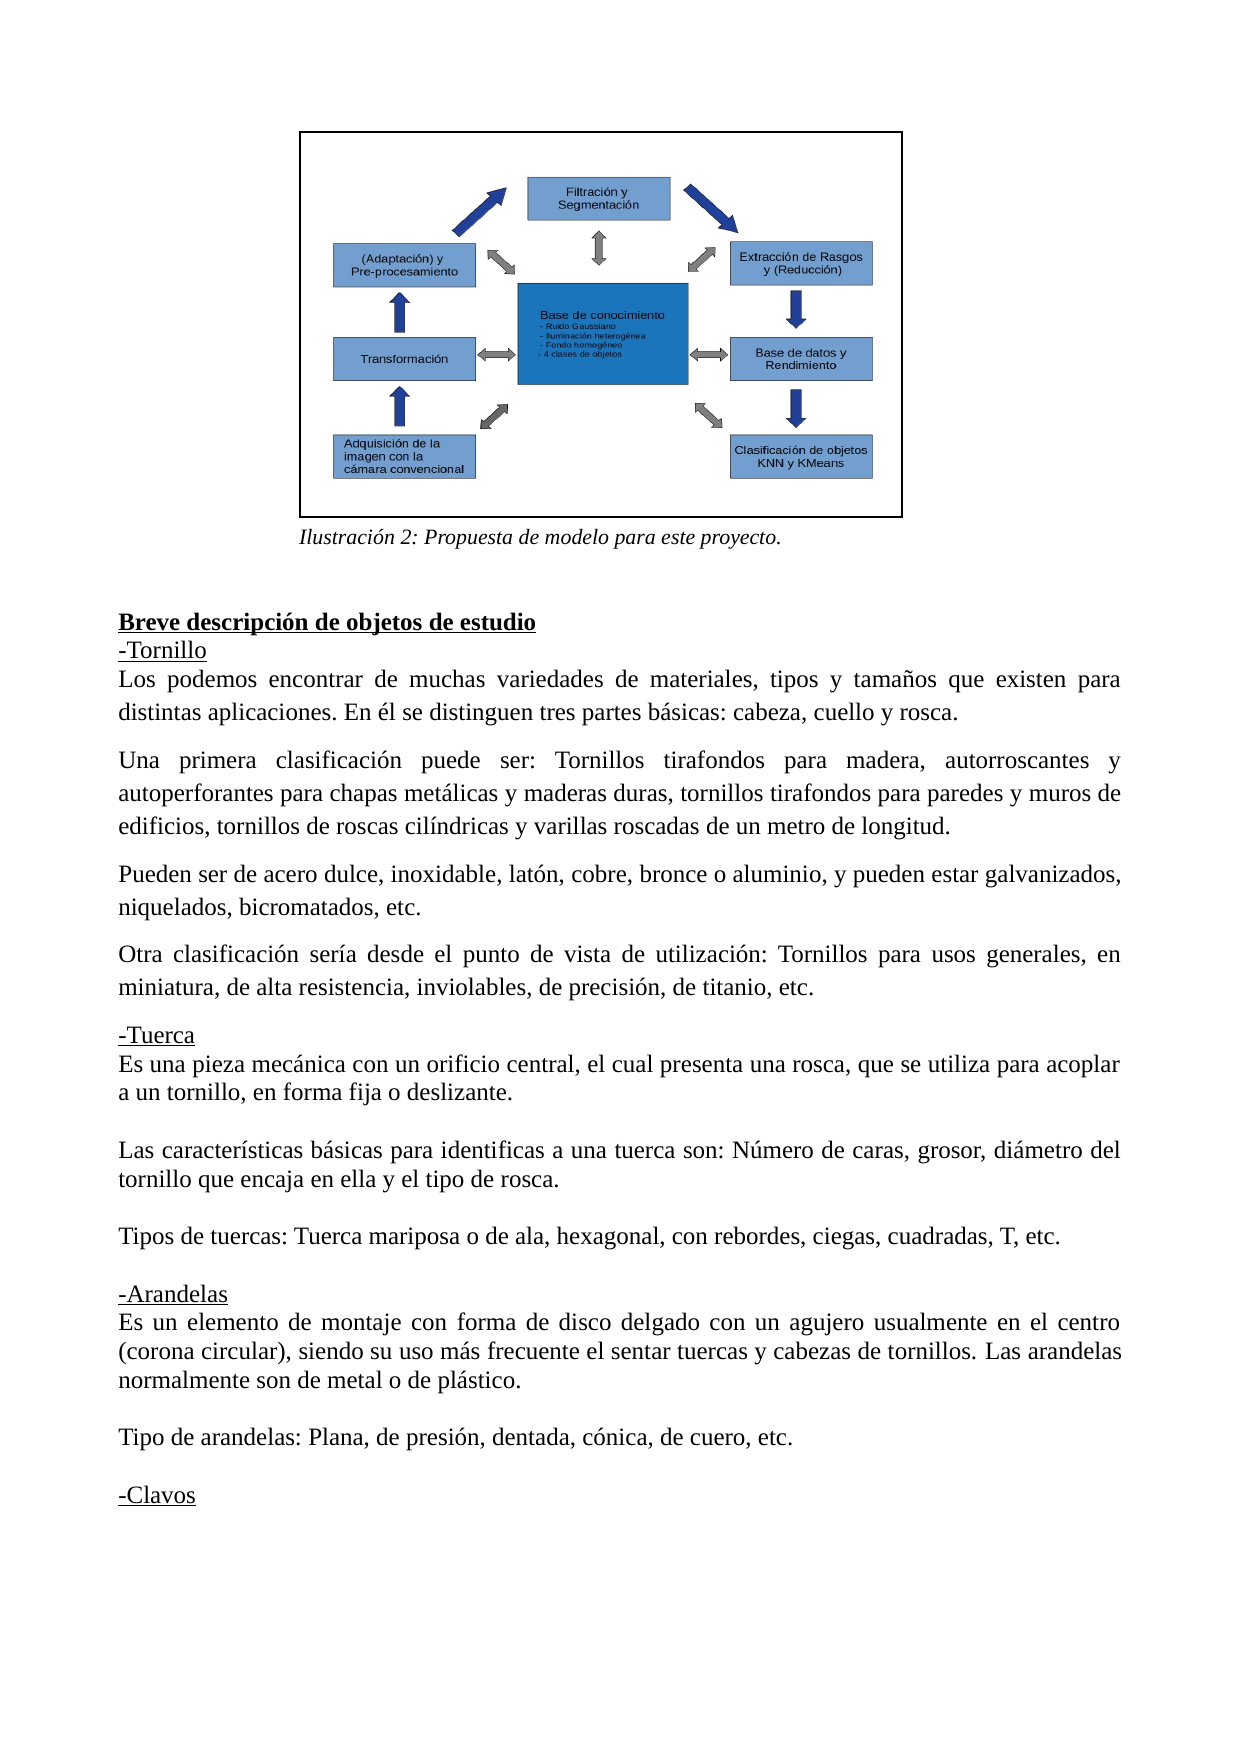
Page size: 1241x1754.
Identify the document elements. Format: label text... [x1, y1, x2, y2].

text Es una pieza mecánica con un orificio central, el cual presenta una rosca, que se utiliza para acoplar a un tornillo, en forma fija o deslizante. [118, 1049, 1122, 1106]
text Pueden ser de acero dulce, inoxidable, latón, cobre, bronce o aluminio, y pueden estar galvanizados, niquelados, bicromatados, etc. [118, 859, 1122, 920]
text Es un elemento de montaje con forma de disco delgado con un agujero usualmente en el centro (corona circular), siendo su uso más frecuente el sentar tuercas y cabezas de tornillos. Las arandelas normalmente son de metal o de plástico. [118, 1307, 1122, 1394]
text -Tuerca [118, 1020, 1122, 1049]
text Ilustración 2: Propuesta de modelo para este proyecto. [299, 514, 941, 549]
text Las características básicas para identificas a una tuerca son: Número de caras, grosor, diámetro del tornillo que encaja en ella y el tipo de rosca. [118, 1135, 1122, 1192]
text -Clavos [118, 1480, 1122, 1509]
text -Arandelas [118, 1279, 1122, 1307]
text Breve descripción de objetos de estudio [118, 607, 1122, 636]
text Una primera clasificación puede ser: Tornillos tirafondos para madera, autorroscantes y autoperforantes para chapas metálicas y maderas duras, tornillos tirafondos para paredes y muros de edificios, tornillos de roscas cilíndricas y varillas roscadas de un metro de longitud. [118, 745, 1122, 840]
text Tipos de tuercas: Tuerca mariposa o de ala, hexagonal, con rebordes, ciegas, cuadradas, T, etc. [118, 1221, 1122, 1250]
text Los podemos encontrar de muchas variedades de materiales, tipos y tamaños que existen para distintas aplicaciones. En él se distinguen tres partes básicas: cabeza, cuello y rosca. [118, 664, 1122, 726]
picture [303, 135, 898, 514]
text Tipo de arandelas: Plana, de presión, dentada, cónica, de cuero, etc. [118, 1422, 1122, 1451]
text Otra clasificación sería desde el punto de vista de utilización: Tornillos para usos generales, en miniatura, de alta resistencia, inviolables, de precisión, de titanio, etc. [118, 939, 1122, 1001]
text -Tornillo [118, 636, 1122, 664]
